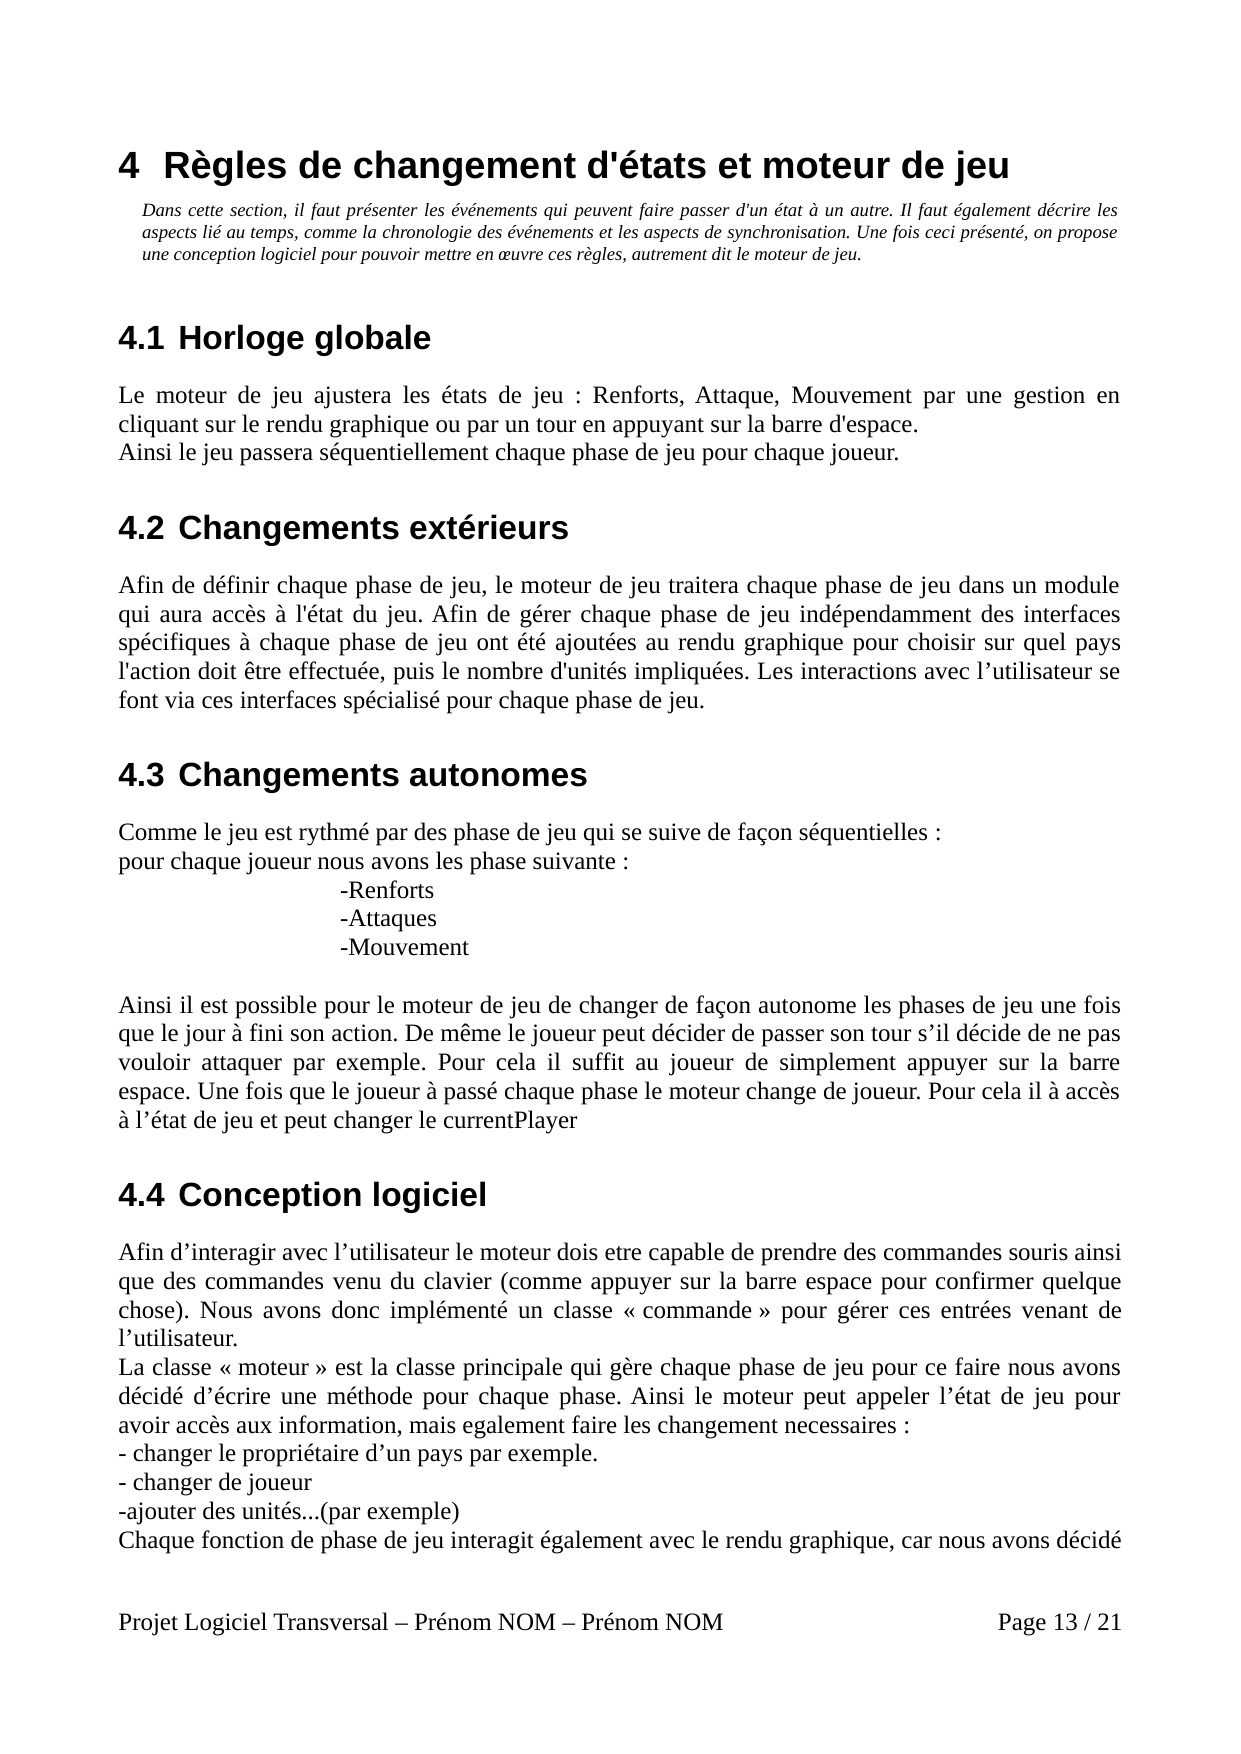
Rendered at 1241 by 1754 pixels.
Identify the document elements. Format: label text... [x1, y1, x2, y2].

text -Attaques [118, 903, 1122, 932]
text -ajouter des unités...(par exemple) [118, 1496, 1122, 1525]
text Ainsi le jeu passera séquentiellement chaque phase de jeu pour chaque joueur. [118, 437, 1122, 466]
text - changer le propriétaire d’un pays par exemple. [118, 1438, 1122, 1467]
text Dans cette section, il faut présenter les événements qui peuvent faire passer d'un état à un autre. Il faut également décrire les aspects lié au temps, comme la chronologie des événements et les aspects de synchronisation. Une fois ceci présenté, on propose une conception logiciel pour pouvoir mettre en œuvre ces règles, autrement dit le moteur de jeu. [142, 199, 1122, 264]
subtitle Changements extérieurs [118, 508, 1122, 546]
subtitle Changements autonomes [118, 755, 1122, 794]
text -Renforts [118, 875, 1122, 903]
text Le moteur de jeu ajustera les états de jeu : Renforts, Attaque, Mouvement par une gestion en cliquant sur le rendu graphique ou par un tour en appuyant sur la barre d'espace. [118, 380, 1122, 437]
text Chaque fonction de phase de jeu interagit également avec le rendu graphique, car nous avons décidé [118, 1525, 1122, 1553]
text - changer de joueur [118, 1467, 1122, 1496]
text Afin de définir chaque phase de jeu, le moteur de jeu traitera chaque phase de jeu dans un module qui aura accès à l'état du jeu. Afin de gérer chaque phase de jeu indépendamment des interfaces spécifiques à chaque phase de jeu ont été ajoutées au rendu graphique pour choisir sur quel pays l'action doit être effectuée, puis le nombre d'unités impliquées. Les interactions avec l’utilisateur se font via ces interfaces spécialisé pour chaque phase de jeu. [118, 570, 1122, 714]
text pour chaque joueur nous avons les phase suivante : [118, 846, 1122, 875]
text -Mouvement [118, 932, 1122, 961]
text Afin d’interagir avec l’utilisateur le moteur dois etre capable de prendre des commandes souris ainsi que des commandes venu du clavier (comme appuyer sur la barre espace pour confirmer quelque chose). Nous avons donc implémenté un classe « commande » pour gérer ces entrées venant de l’utilisateur. [118, 1237, 1122, 1352]
text Comme le jeu est rythmé par des phase de jeu qui se suive de façon séquentielles : [118, 817, 1122, 846]
text Ainsi il est possible pour le moteur de jeu de changer de façon autonome les phases de jeu une fois que le jour à fini son action. De même le joueur peut décider de passer son tour s’il décide de ne pas vouloir attaquer par exemple. Pour cela il suffit au joueur de simplement appuyer sur la barre espace. Une fois que le joueur à passé chaque phase le moteur change de joueur. Pour cela il à accès à l’état de jeu et peut changer le currentPlayer [118, 990, 1122, 1133]
subtitle Horloge globale [118, 318, 1122, 356]
subtitle Règles de changement d'états et moteur de jeu [118, 143, 1122, 187]
subtitle Conception logiciel [118, 1175, 1122, 1213]
text La classe « moteur » est la classe principale qui gère chaque phase de jeu pour ce faire nous avons décidé d’écrire une méthode pour chaque phase. Ainsi le moteur peut appeler l’état de jeu pour avoir accès aux information, mais egalement faire les changement necessaires : [118, 1352, 1122, 1438]
